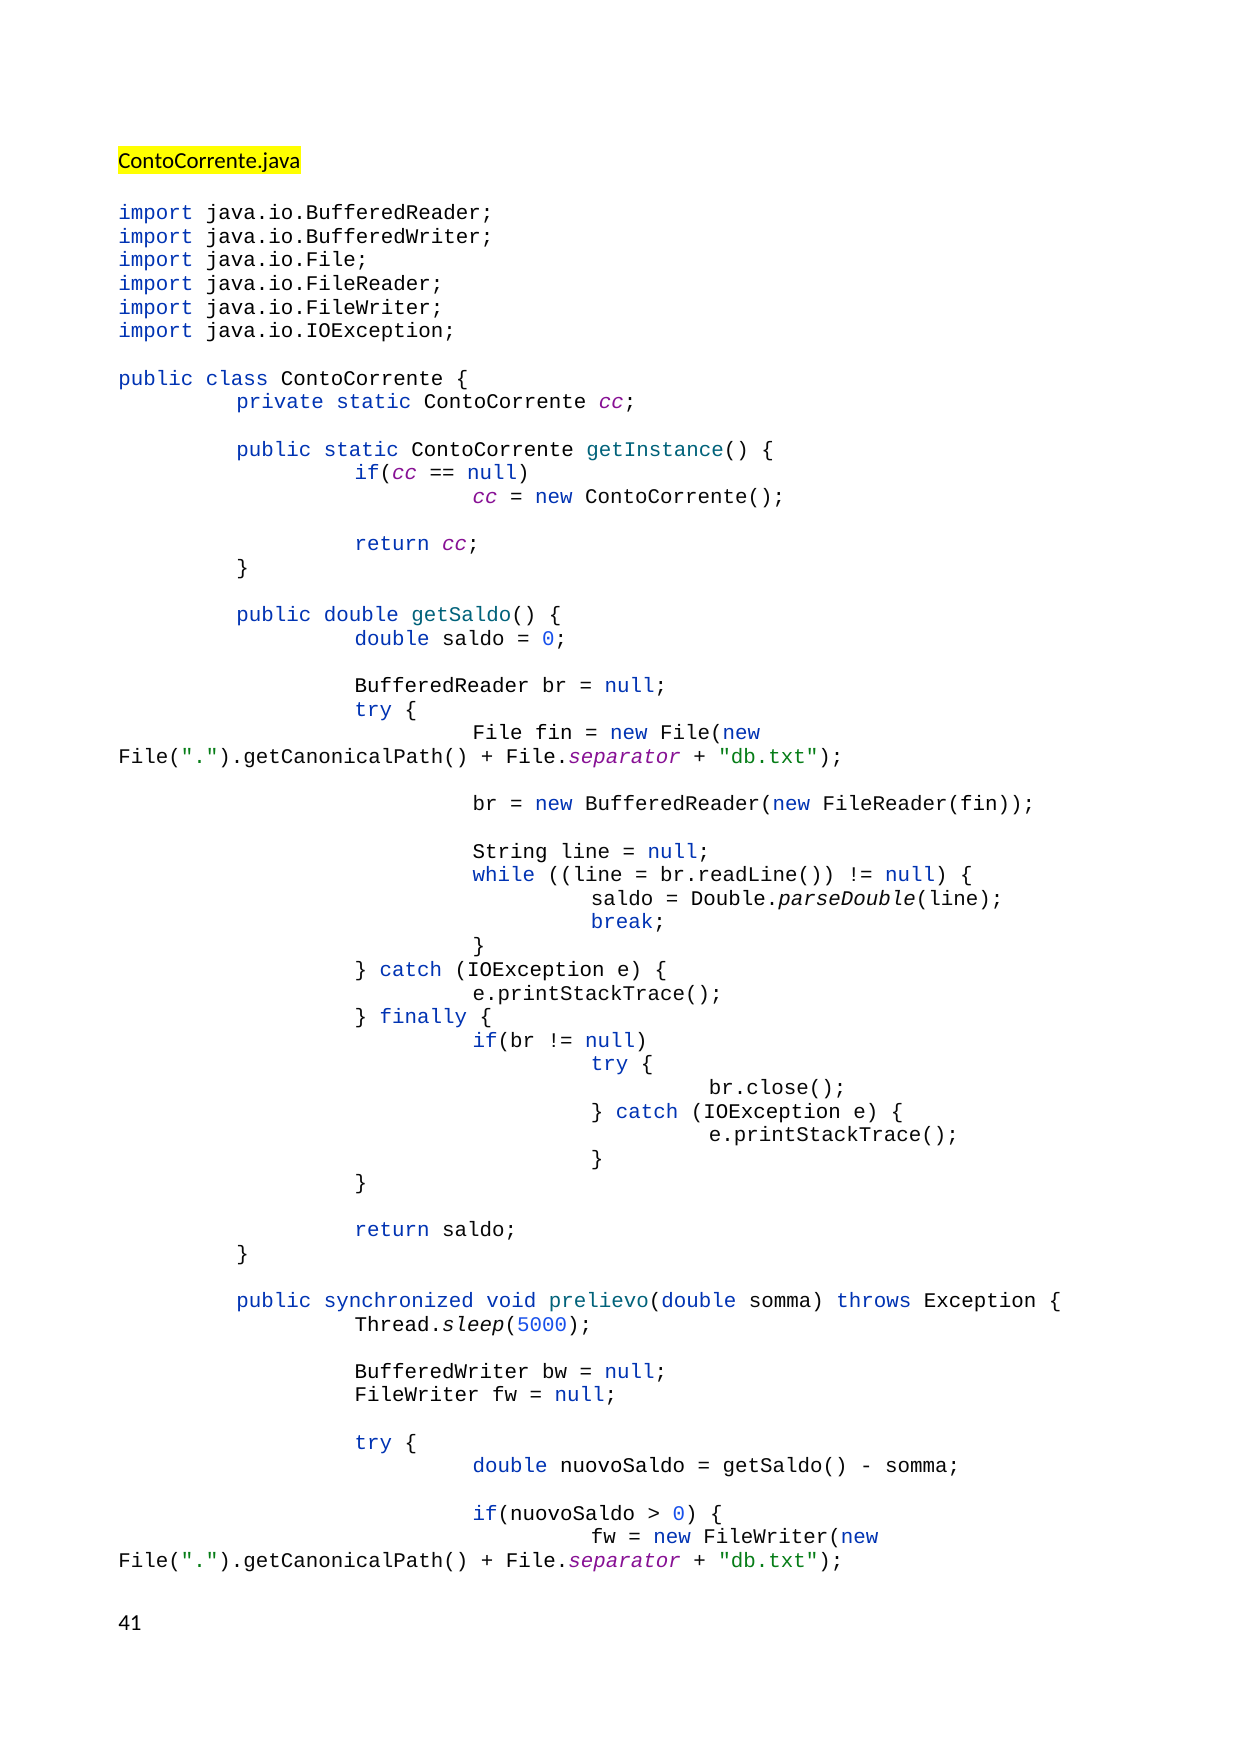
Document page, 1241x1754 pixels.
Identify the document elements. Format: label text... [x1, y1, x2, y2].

text import java.io.BufferedReader; import java.io.BufferedWriter; import java.io.File; import java.io.FileReader; import java.io.FileWriter; import java.io.IOException; public class ContoCorrente { private static ContoCorrente cc; public static ContoCorrente getInstance() { if(cc == null) cc = new ContoCorrente(); return cc; } public double getSaldo() { double saldo = 0; BufferedReader br = null; try { File fin = new File(new File(".").getCanonicalPath() + File.separator + "db.txt"); br = new BufferedReader(new FileReader(fin)); String line = null; while ((line = br.readLine()) != null) { saldo = Double.parseDouble(line); break; } } catch (IOException e) { e.printStackTrace(); } finally { if(br != null) try { br.close(); } catch (IOException e) { e.printStackTrace(); } } return saldo; } public synchronized void prelievo(double somma) throws Exception { Thread.sleep(5000); BufferedWriter bw = null; FileWriter fw = null; try { double nuovoSaldo = getSaldo() - somma; if(nuovoSaldo > 0) { fw = new FileWriter(new File(".").getCanonicalPath() + File.separator + "db.txt"); [118, 202, 1122, 1574]
text ContoCorrente.java [118, 146, 1122, 174]
